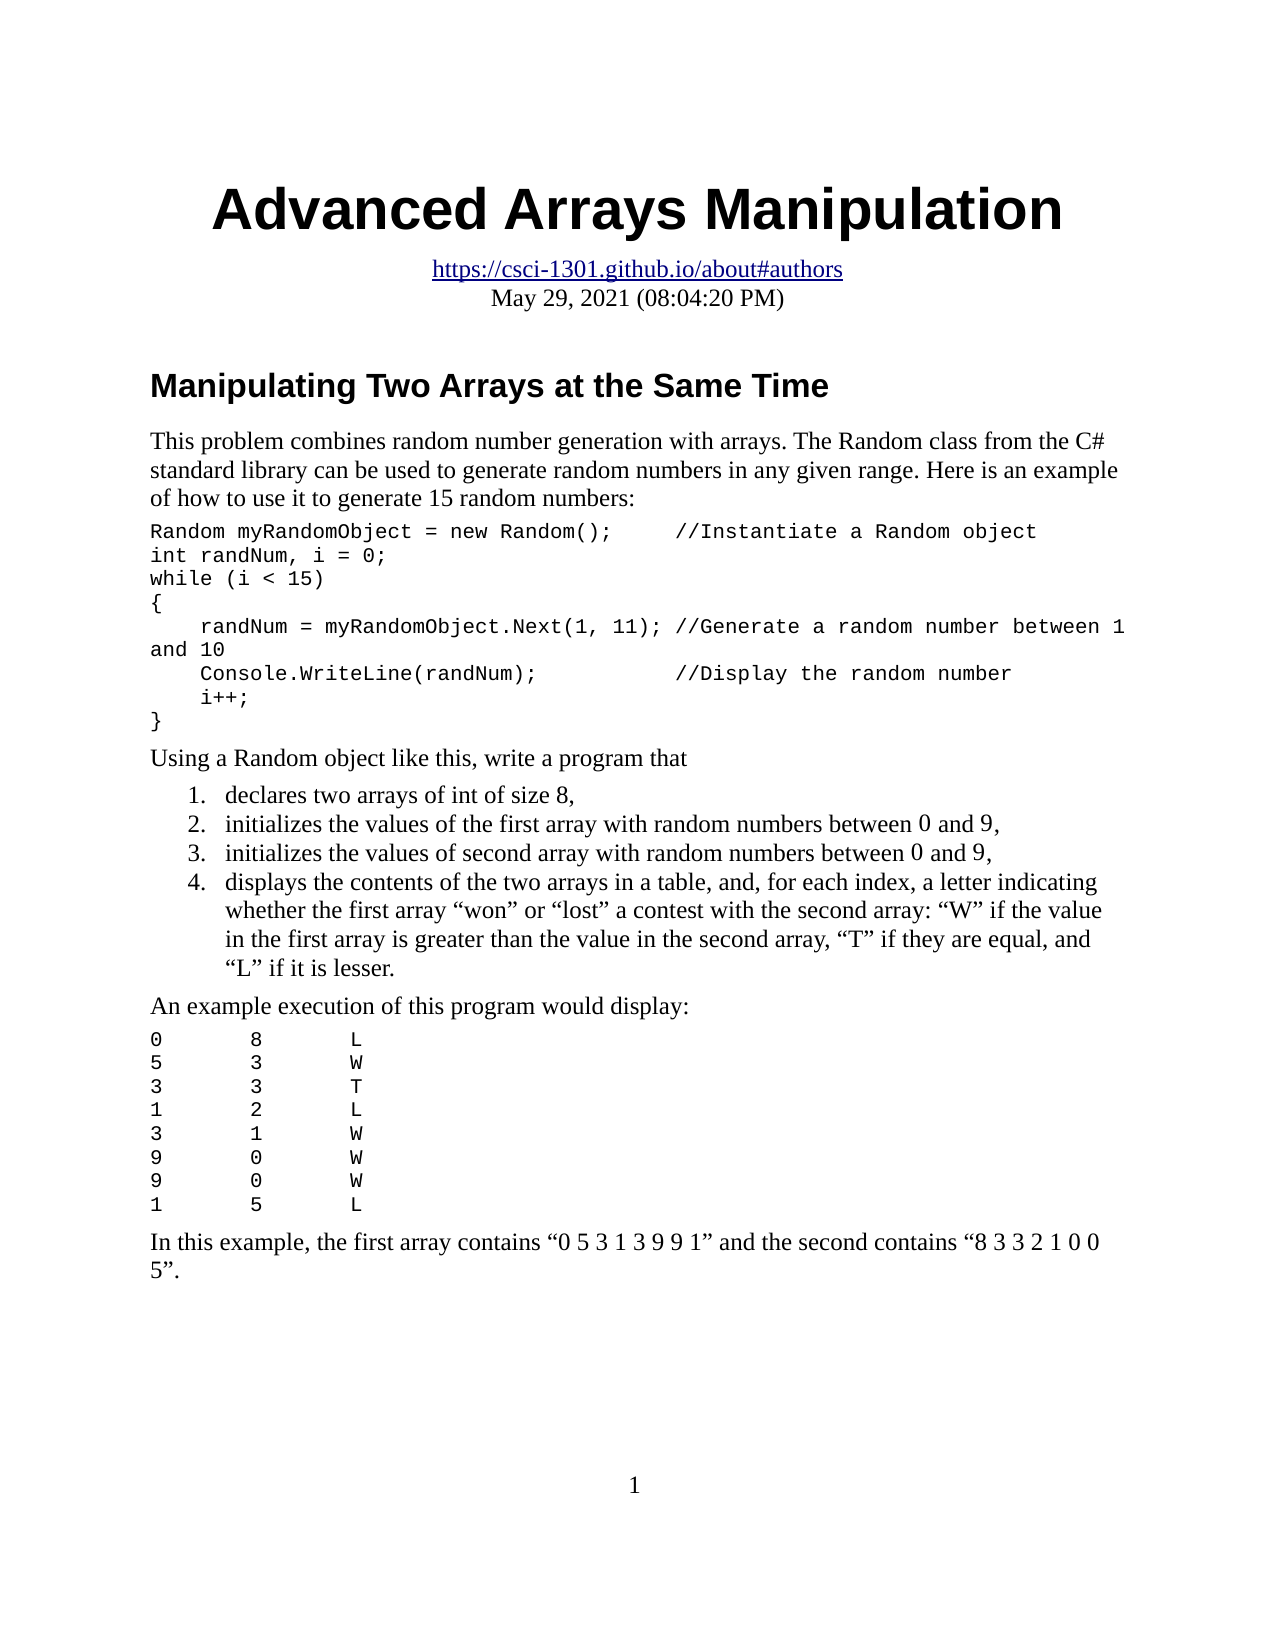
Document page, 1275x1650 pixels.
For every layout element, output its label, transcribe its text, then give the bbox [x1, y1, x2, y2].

text Console.WriteLine(randNum); //Display the random number [150, 663, 1125, 687]
text Using a Random object like this, write a program that [150, 743, 1125, 772]
text { [150, 592, 1125, 616]
text } [150, 710, 1125, 734]
text 3 3 T [150, 1076, 1125, 1099]
text Random myRandomObject = new Random(); //Instantiate a Random object [150, 521, 1125, 545]
text An example execution of this program would display: [150, 991, 1125, 1019]
text i++; [150, 687, 1125, 710]
title Advanced Arrays Manipulation [150, 175, 1125, 242]
text while (i < 15) [150, 568, 1125, 592]
text https://csci-1301.github.io/about#authors [150, 254, 1125, 283]
text 5 3 W [150, 1052, 1125, 1076]
text May 29, 2021 (08:04:20 PM) [150, 283, 1125, 312]
text randNum = myRandomObject.Next(1, 11); //Generate a random number between 1 and 10 [150, 616, 1125, 663]
list initializes the values of second array with random numbers between and , [187, 838, 1125, 867]
text 3 1 W [150, 1123, 1125, 1147]
text In this example, the first array contains “0 5 3 1 3 9 9 1” and the second contains “8 3 3 2 1 0 0 5”. [150, 1227, 1125, 1284]
subtitle Manipulating Two Arrays at the Same Time [150, 366, 1125, 404]
text 1 2 L [150, 1099, 1125, 1123]
text 1 5 L [150, 1194, 1125, 1218]
text 9 0 W [150, 1170, 1125, 1194]
text This problem combines random number generation with arrays. The Random class from the C# standard library can be used to generate random numbers in any given range. Here is an example of how to use it to generate 15 random numbers: [150, 426, 1125, 512]
list initializes the values of the first array with random numbers between and , [187, 809, 1125, 838]
text 0 8 L [150, 1028, 1125, 1052]
text int randNum, i = 0; [150, 545, 1125, 568]
text 9 0 W [150, 1147, 1125, 1170]
list declares two arrays of int of size 8, [187, 781, 1125, 809]
list displays the contents of the two arrays in a table, and, for each index, a letter indicating whether the first array “won” or “lost” a contest with the second array: “W” if the value in the first array is greater than the value in the second array, “T” if they are equal, and “L” if it is lesser. [187, 867, 1125, 982]
